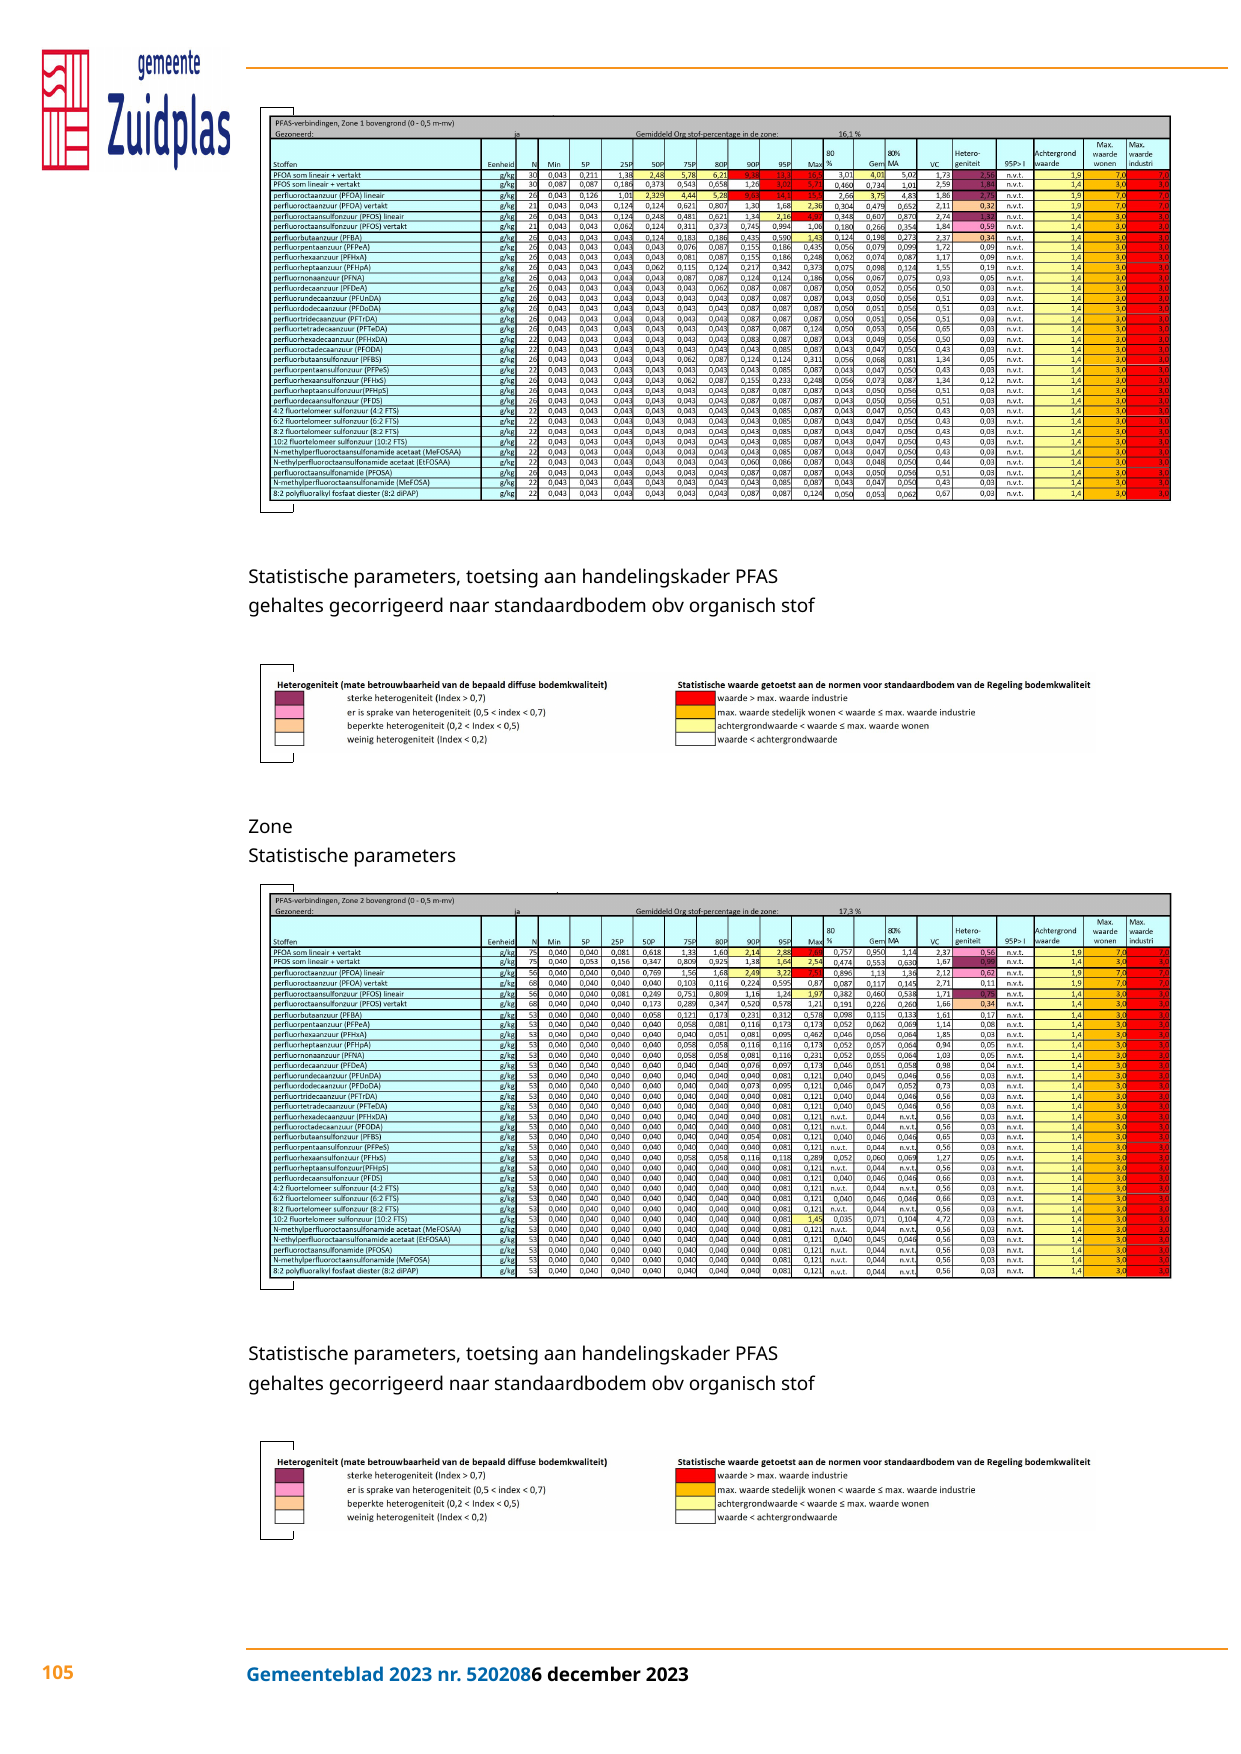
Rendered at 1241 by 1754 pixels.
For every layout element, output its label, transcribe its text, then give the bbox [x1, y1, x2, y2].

text gehaltes gecorrigeerd naar standaardbodem obv organisch stof [248, 1370, 1152, 1396]
picture [41, 47, 231, 172]
text Statistische parameters, toetsing aan handelingskader PFAS [248, 1340, 1152, 1366]
text Zone [248, 813, 1152, 839]
text gehaltes gecorrigeerd naar standaardbodem obv organisch stof [248, 593, 1152, 618]
picture [268, 115, 1173, 504]
picture [268, 892, 1173, 1281]
text Statistische parameters, toetsing aan handelingskader PFAS [248, 563, 1152, 589]
picture [268, 1450, 1096, 1531]
picture [268, 672, 1096, 753]
text Statistische parameters [248, 842, 1152, 868]
